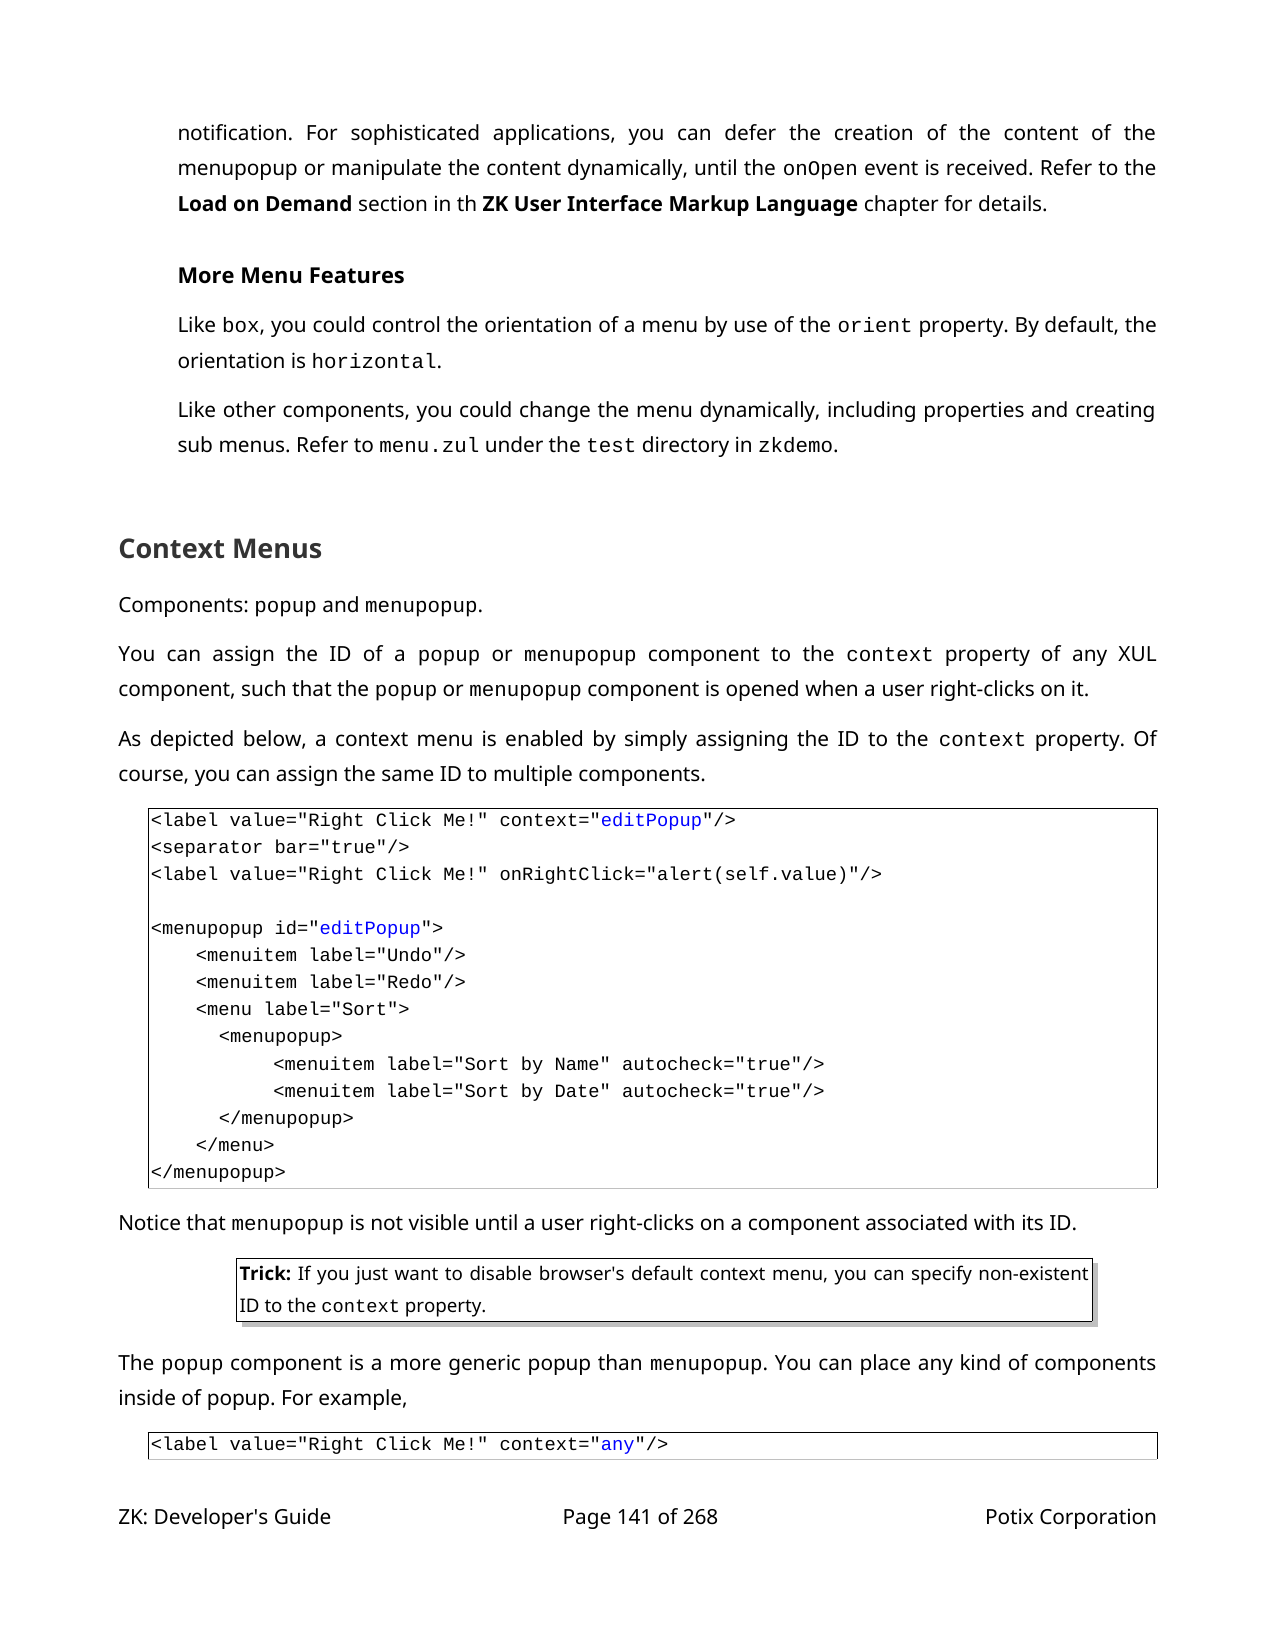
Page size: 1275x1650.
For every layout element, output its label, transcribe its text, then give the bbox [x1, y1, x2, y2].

text </menupopup> [149, 1106, 1157, 1130]
text Like other components, you could change the menu dynamically, including properties and creating sub menus. Refer to menu.zul under the test directory in zkdemo. [177, 395, 1157, 459]
text notification. For sophisticated applications, you can defer the creation of the content of the menupopup or manipulate the content dynamically, until the onOpen event is received. Refer to the Load on Demand section in th ZK User Interface Markup Language chapter for details. [177, 118, 1157, 217]
text <label value="Right Click Me!" context="any"/> [149, 1433, 1157, 1459]
text <menuitem label="Sort by Name" autocheck="true"/> [149, 1052, 1157, 1076]
text <label value="Right Click Me!" context="editPopup"/> [149, 809, 1157, 832]
text The popup component is a more generic popup than menupopup. You can place any kind of components inside of popup. For example, [118, 1348, 1157, 1411]
text </menupopup> [149, 1160, 1157, 1188]
text <separator bar="true"/> <label value="Right Click Me!" onRightClick="alert(self.value)"/> [149, 835, 1157, 913]
text Like box, you could control the orientation of a menu by use of the orient property. By default, the orientation is horizontal. [177, 310, 1157, 374]
text Notice that menupopup is not visible until a user right-clicks on a component associated with its ID. [118, 1208, 1157, 1237]
text </menu> [149, 1133, 1157, 1157]
text <menupopup id="editPopup"> [149, 916, 1157, 940]
text <menuitem label="Undo"/> [149, 943, 1157, 967]
text Trick: If you just want to disable browser's default context menu, you can specify non-existent ID to the context property. [237, 1259, 1092, 1321]
subtitle More Menu Features [177, 259, 1157, 289]
text <menuitem label="Sort by Date" autocheck="true"/> [149, 1079, 1157, 1103]
text <menuitem label="Redo"/> [149, 970, 1157, 994]
subtitle Context Menus [118, 529, 1157, 566]
text Components: popup and menupopup. [118, 590, 1157, 618]
text As depicted below, a context menu is enabled by simply assigning the ID to the context property. Of course, you can assign the same ID to multiple components. [118, 724, 1157, 787]
text You can assign the ID of a popup or menupopup component to the context property of any XUL component, such that the popup or menupopup component is opened when a user right-clicks on it. [118, 639, 1157, 703]
text <menupopup> [149, 1024, 1157, 1049]
text <menu label="Sort"> [149, 997, 1157, 1021]
